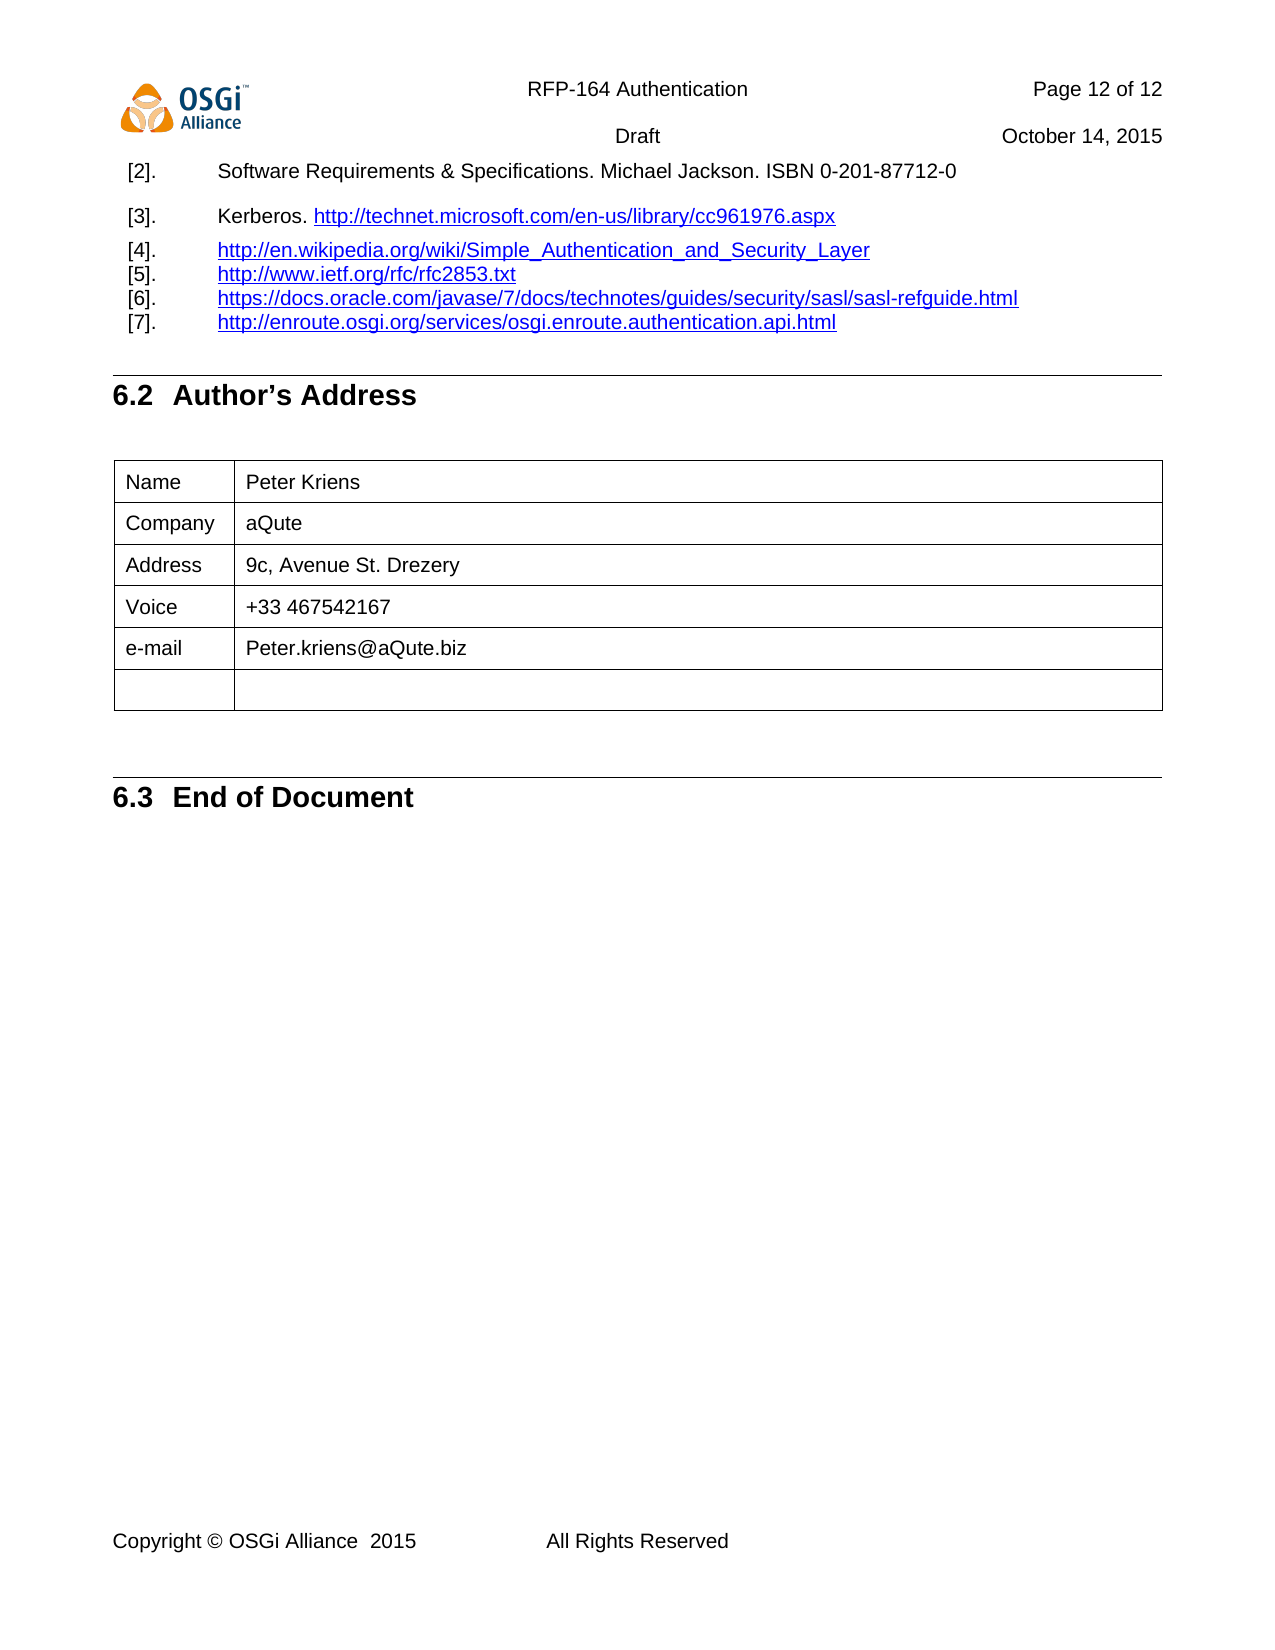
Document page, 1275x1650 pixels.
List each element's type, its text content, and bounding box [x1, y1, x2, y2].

table_cell 9c, Avenue St. Drezery [235, 545, 1162, 585]
table_header Peter Kriens [235, 461, 1162, 502]
list http://enroute.osgi.org/services/osgi.enroute.authentication.api.html [127, 310, 1162, 334]
table_cell +33 467542167 [235, 586, 1162, 627]
table_cell Company [115, 503, 234, 543]
table_cell Peter.kriens@aQute.biz [235, 628, 1162, 668]
table_header Name [115, 461, 234, 502]
table_cell e-mail [115, 628, 234, 668]
table_cell aQute [235, 503, 1162, 543]
list Kerberos. http://technet.microsoft.com/en-us/library/cc961976.aspx [127, 204, 1162, 228]
list http://www.ietf.org/rfc/rfc2853.txt [127, 262, 1162, 286]
table_cell [115, 670, 234, 710]
table_cell Voice [115, 586, 234, 627]
table_cell [235, 670, 1162, 710]
list Software Requirements & Specifications. Michael Jackson. ISBN 0-201-87712-0 [127, 159, 1162, 183]
picture [113, 76, 257, 140]
subtitle Author’s Address [112, 376, 1162, 411]
table_cell Address [115, 545, 234, 585]
list http://en.wikipedia.org/wiki/Simple_Authentication_and_Security_Layer [127, 238, 1162, 262]
list https://docs.oracle.com/javase/7/docs/technotes/guides/security/sasl/sasl-refguide.html [127, 286, 1162, 310]
subtitle End of Document [112, 778, 1162, 813]
